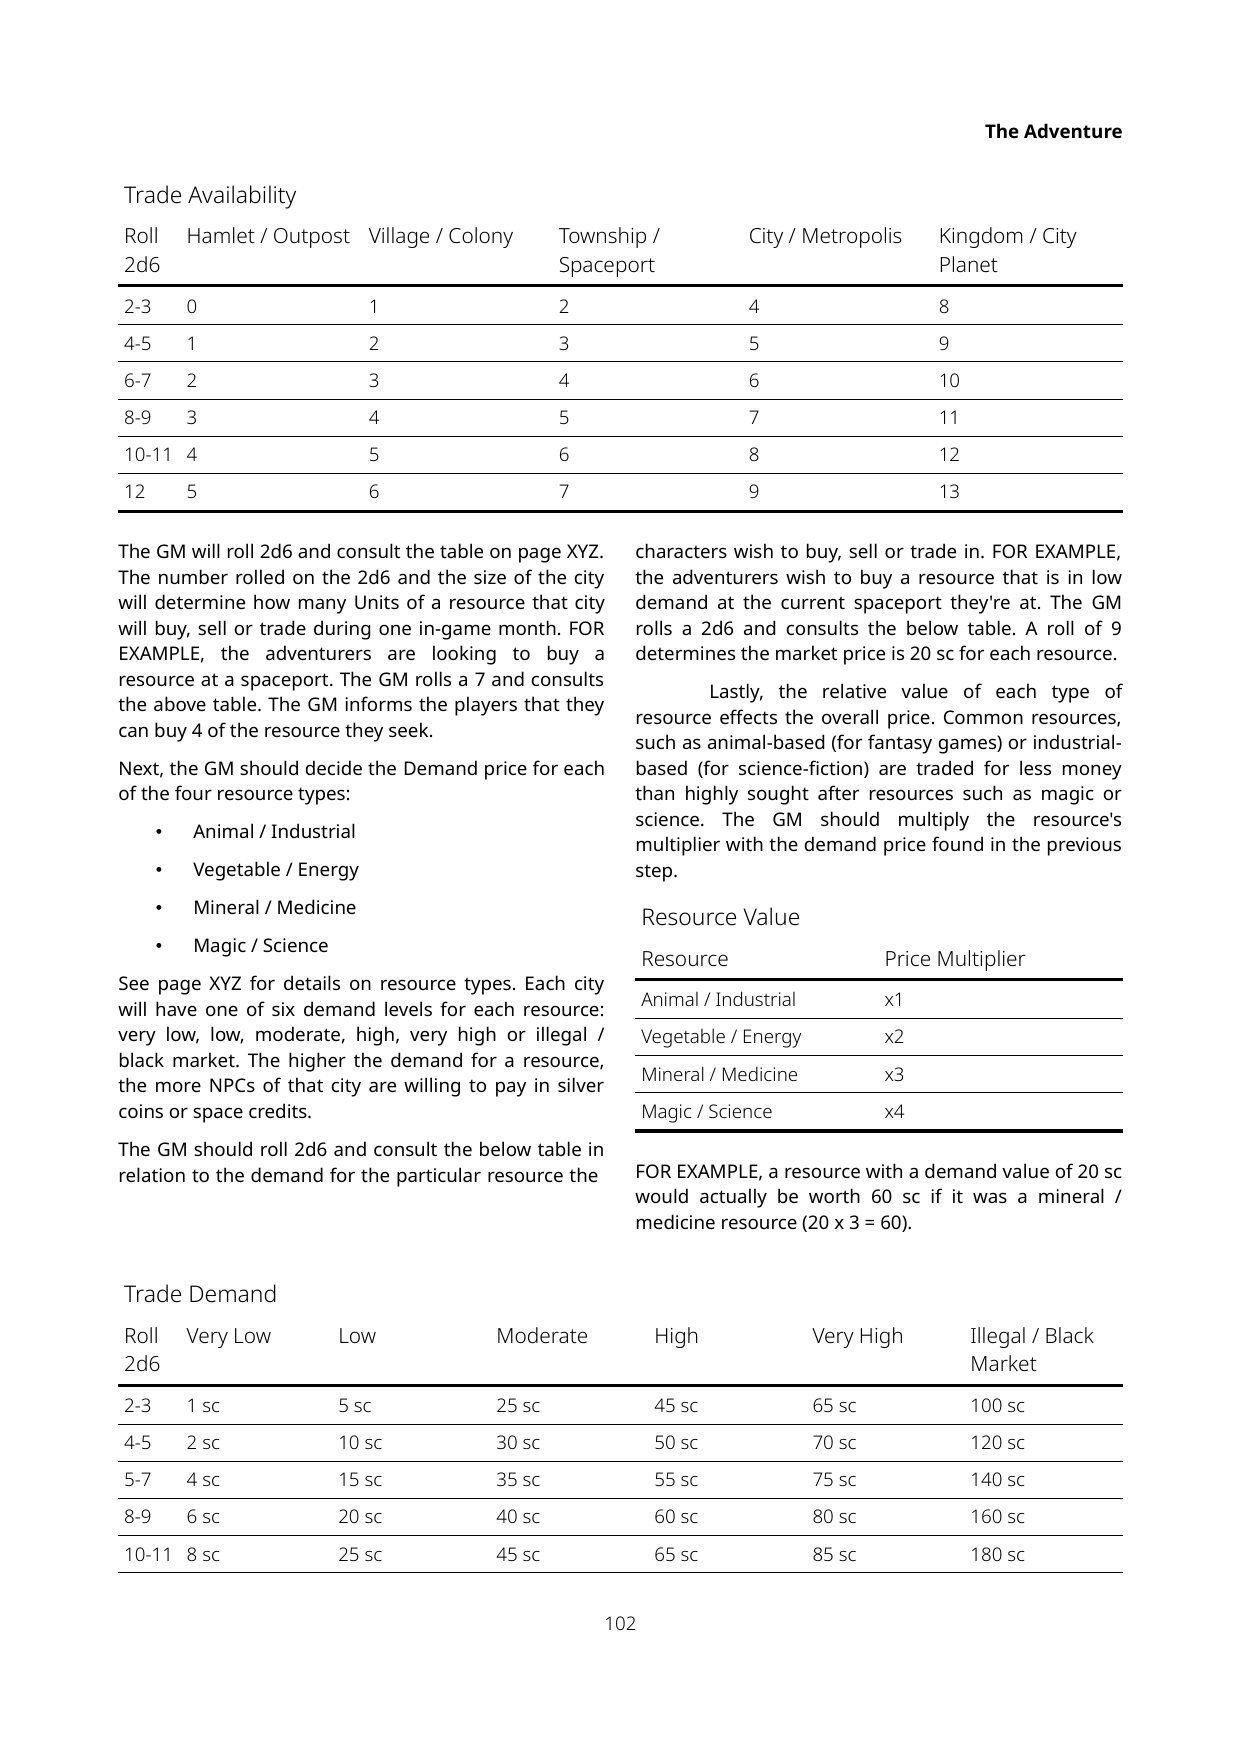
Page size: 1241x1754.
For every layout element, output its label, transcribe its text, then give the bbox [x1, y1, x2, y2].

table_cell 8-9 [118, 1499, 181, 1535]
table_cell 6 sc [181, 1499, 332, 1535]
table_cell 40 sc [490, 1499, 648, 1535]
table_cell 6 [553, 437, 743, 473]
table_cell 4 [181, 437, 363, 473]
table_cell 0 [181, 287, 363, 324]
table_cell Very Low [181, 1315, 332, 1384]
table_cell 5-7 [118, 1462, 181, 1498]
table_cell High [649, 1315, 806, 1384]
table_cell 50 sc [649, 1425, 806, 1461]
table_cell 4 sc [181, 1462, 332, 1498]
table_cell 70 sc [806, 1425, 964, 1461]
table_cell 10 sc [333, 1425, 490, 1461]
table_cell Roll 2d6 [118, 216, 181, 284]
table_cell 5 sc [333, 1387, 490, 1424]
table_cell Price Multiplier [879, 938, 1122, 978]
table_cell 2 sc [181, 1425, 332, 1461]
table_cell x2 [879, 1019, 1122, 1055]
table_cell 65 sc [806, 1387, 964, 1424]
text FOR EXAMPLE, a resource with a demand value of 20 sc would actually be worth 60 sc if it was a mineral / medicine resource (20 x 3 = 60). [635, 1133, 1122, 1234]
table_cell 30 sc [490, 1425, 648, 1461]
table_cell 80 sc [806, 1499, 964, 1535]
table_cell Magic / Science [635, 1093, 879, 1129]
table_cell 6-7 [118, 362, 181, 398]
table_cell 5 [553, 400, 743, 436]
text characters wish to buy, sell or trade in. FOR EXAMPLE, the adventurers wish to buy a resource that is in low demand at the current spaceport they're at. The GM rolls a 2d6 and consults the below table. A roll of 9 determines the market price is 20 sc for each resource. [635, 538, 1122, 666]
table_cell 10-11 [118, 1536, 181, 1572]
table_cell 6 [743, 362, 933, 398]
table_cell 12 [933, 437, 1123, 473]
list Vegetable / Energy [156, 857, 605, 882]
table_cell 8 sc [181, 1536, 332, 1572]
table_cell City / Metropolis [743, 216, 933, 284]
table_cell 8 [743, 437, 933, 473]
table_cell 2-3 [118, 287, 181, 324]
table_cell 5 [743, 325, 933, 361]
table_cell Low [333, 1315, 490, 1384]
table_cell 20 sc [333, 1499, 490, 1535]
table_cell Very High [806, 1315, 964, 1384]
table_cell 100 sc [965, 1387, 1123, 1424]
table_cell 120 sc [965, 1425, 1123, 1461]
text The GM should roll 2d6 and consult the below table in relation to the demand for the particular resource the [118, 1136, 605, 1213]
table_cell 8-9 [118, 400, 181, 436]
table_cell 25 sc [333, 1536, 490, 1572]
text Lastly, the relative value of each type of resource effects the overall price. Common resources, such as animal-based (for fantasy games) or industrial-based (for science-fiction) are traded for less money than highly sought after resources such as magic or science. The GM should multiply the resource's multiplier with the demand price found in the previous step. [635, 678, 1122, 883]
table_cell 6 [363, 474, 553, 510]
table_cell 65 sc [649, 1536, 806, 1572]
table_cell Kingdom / City Planet [933, 216, 1123, 284]
table_cell Moderate [490, 1315, 648, 1384]
table_cell 75 sc [806, 1462, 964, 1498]
table_cell 1 [363, 287, 553, 324]
table_cell 4-5 [118, 325, 181, 361]
table_cell 45 sc [490, 1536, 648, 1572]
table_cell Roll 2d6 [118, 1315, 181, 1384]
table_cell 9 [933, 325, 1123, 361]
table_cell 2 [553, 287, 743, 324]
table_cell Illegal / Black Market [965, 1315, 1123, 1384]
table_cell 12 [118, 474, 181, 510]
table_cell 9 [743, 474, 933, 510]
table_cell 8 [933, 287, 1123, 324]
table_cell x4 [879, 1093, 1122, 1129]
list Magic / Science [156, 933, 605, 958]
text The GM will roll 2d6 and consult the table on page XYZ. The number rolled on the 2d6 and the size of the city will determine how many Units of a resource that city will buy, sell or trade during one in-game month. FOR EXAMPLE, the adventurers are looking to buy a resource at a spaceport. The GM rolls a 7 and consults the above table. The GM informs the players that they can buy 4 of the resource they seek. [118, 538, 605, 743]
table_cell 10-11 [118, 437, 181, 473]
table_header Trade Availability [118, 173, 1123, 216]
text See page XYZ for details on resource types. Each city will have one of six demand levels for each resource: very low, low, moderate, high, very high or illegal / black market. The higher the demand for a resource, the more NPCs of that city are willing to pay in silver coins or space credits. [118, 971, 605, 1124]
table_cell 4 [363, 400, 553, 436]
table_cell Resource [635, 938, 879, 978]
table_cell 140 sc [965, 1462, 1123, 1498]
table_cell 7 [553, 474, 743, 510]
table_header Resource Value [635, 895, 1122, 938]
table_header Trade Demand [118, 1273, 1123, 1315]
table_cell 45 sc [649, 1387, 806, 1424]
table_cell 2-3 [118, 1387, 181, 1424]
table_cell 35 sc [490, 1462, 648, 1498]
table_cell 3 [181, 400, 363, 436]
table_cell Village / Colony [363, 216, 553, 284]
table_cell 180 sc [965, 1536, 1123, 1572]
table_cell Hamlet / Outpost [181, 216, 363, 284]
table_cell 160 sc [965, 1499, 1123, 1535]
table_cell x3 [879, 1056, 1122, 1092]
table_cell 10 [933, 362, 1123, 398]
table_cell 1 sc [181, 1387, 332, 1424]
table_cell Vegetable / Energy [635, 1019, 879, 1055]
table_cell 2 [181, 362, 363, 398]
table_cell 25 sc [490, 1387, 648, 1424]
table_cell 60 sc [649, 1499, 806, 1535]
table_cell 3 [363, 362, 553, 398]
table_cell 13 [933, 474, 1123, 510]
table_cell 85 sc [806, 1536, 964, 1572]
text Next, the GM should decide the Demand price for each of the four resource types: [118, 755, 605, 806]
table_cell 55 sc [649, 1462, 806, 1498]
table_cell 1 [181, 325, 363, 361]
table_cell 5 [181, 474, 363, 510]
list Mineral / Medicine [156, 895, 605, 920]
table_cell 2 [363, 325, 553, 361]
list Animal / Industrial [156, 819, 605, 844]
table_cell 4-5 [118, 1425, 181, 1461]
table_cell 4 [553, 362, 743, 398]
table_cell 4 [743, 287, 933, 324]
table_cell Animal / Industrial [635, 981, 879, 1018]
table_cell 15 sc [333, 1462, 490, 1498]
table_cell Mineral / Medicine [635, 1056, 879, 1092]
table_cell 5 [363, 437, 553, 473]
table_cell Township / Spaceport [553, 216, 743, 284]
table_cell 7 [743, 400, 933, 436]
table_cell x1 [879, 981, 1122, 1018]
table_cell 3 [553, 325, 743, 361]
table_cell 11 [933, 400, 1123, 436]
